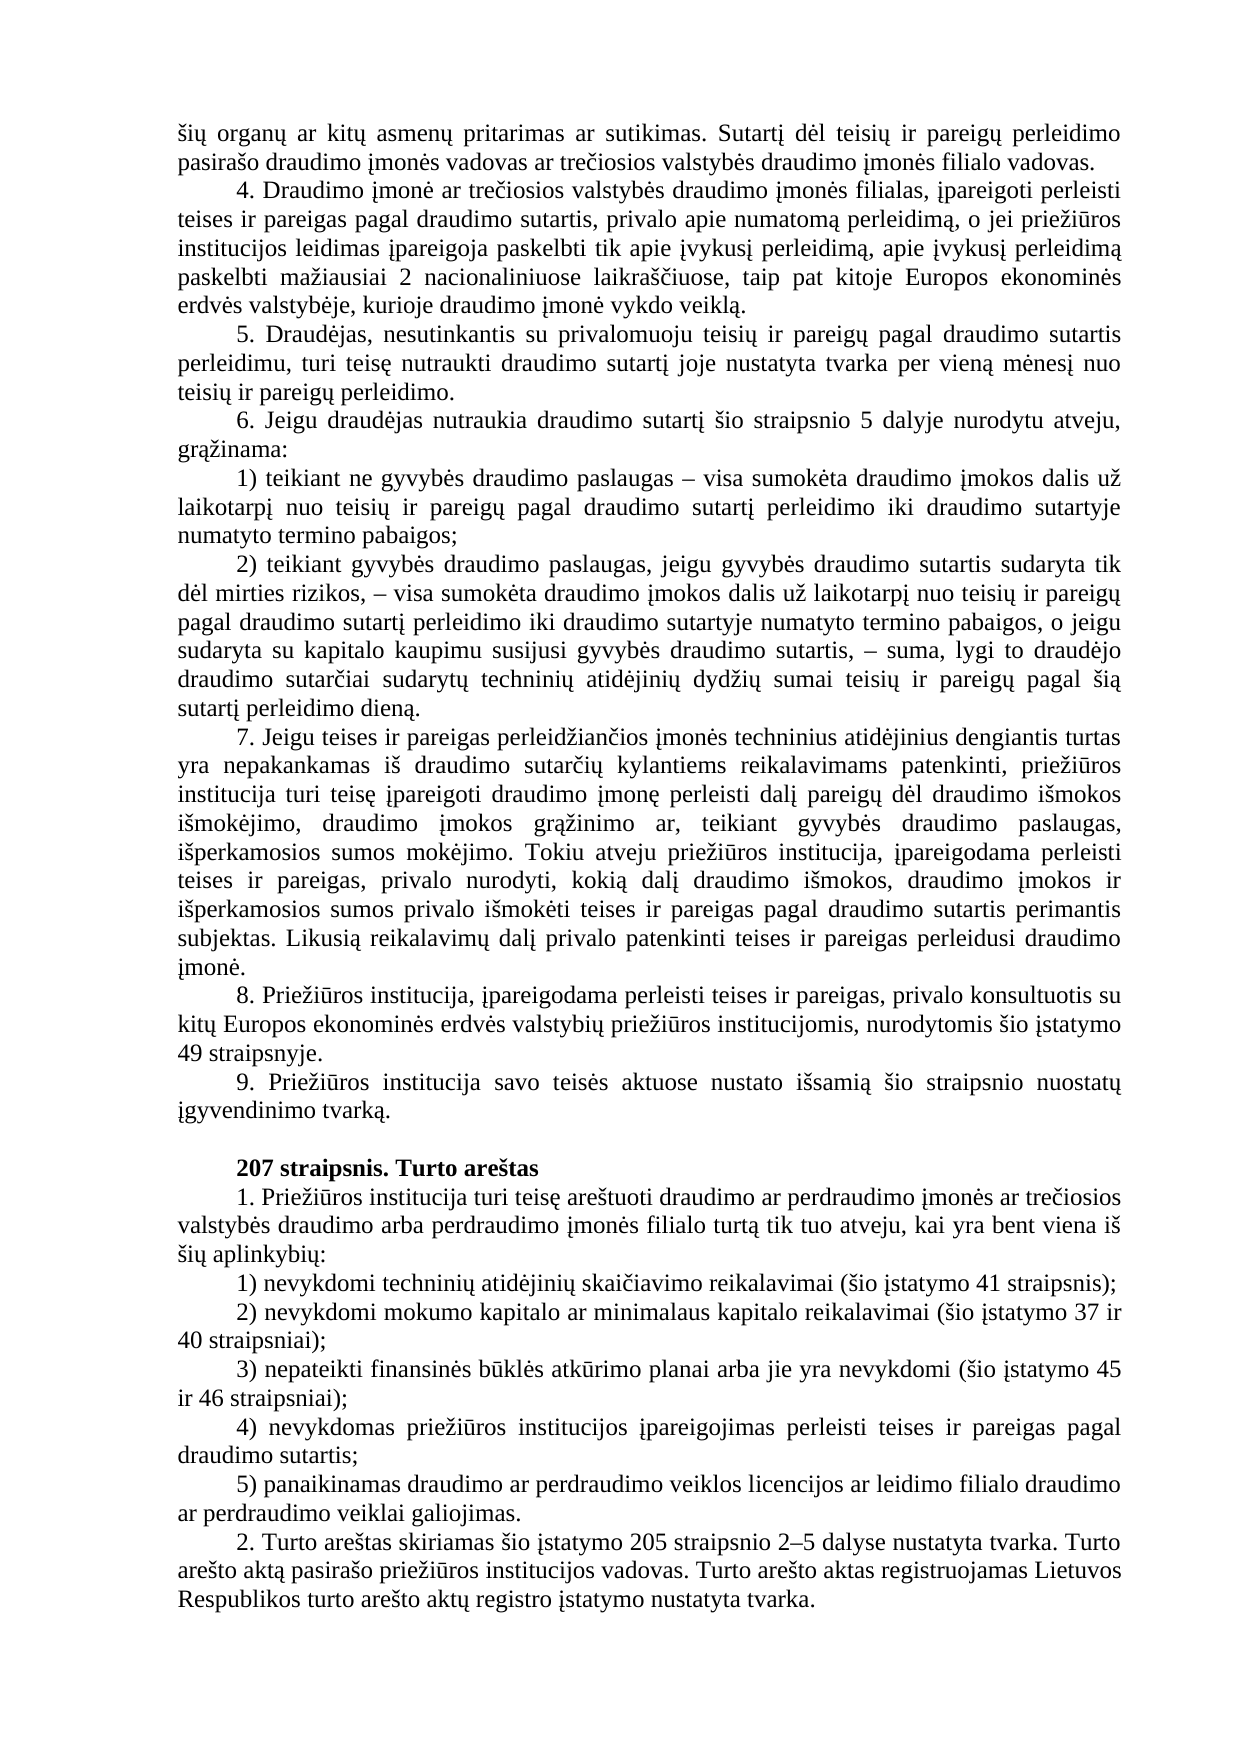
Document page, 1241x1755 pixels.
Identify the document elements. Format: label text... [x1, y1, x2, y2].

text 4. Draudimo įmonė ar trečiosios valstybės draudimo įmonės filialas, įpareigoti perleisti teises ir pareigas pagal draudimo sutartis, privalo apie numatomą perleidimą, o jei priežiūros institucijos leidimas įpareigoja paskelbti tik apie įvykusį perleidimą, apie įvykusį perleidimą paskelbti mažiausiai 2 nacionaliniuose laikraščiuose, taip pat kitoje Europos ekonominės erdvės valstybėje, kurioje draudimo įmonė vykdo veiklą. [177, 176, 1122, 319]
text 1. Priežiūros institucija turi teisę areštuoti draudimo ar perdraudimo įmonės ar trečiosios valstybės draudimo arba perdraudimo įmonės filialo turtą tik tuo atveju, kai yra bent viena iš šių aplinkybių: [177, 1182, 1122, 1268]
text 2) nevykdomi mokumo kapitalo ar minimalaus kapitalo reikalavimai (šio įstatymo 37 ir 40 straipsniai); [177, 1297, 1122, 1354]
text 5. Draudėjas, nesutinkantis su privalomuoju teisių ir pareigų pagal draudimo sutartis perleidimu, turi teisę nutraukti draudimo sutartį joje nustatyta tvarka per vieną mėnesį nuo teisių ir pareigų perleidimo. [177, 319, 1122, 406]
text 1) teikiant ne gyvybės draudimo paslaugas – visa sumokėta draudimo įmokos dalis už laikotarpį nuo teisių ir pareigų pagal draudimo sutartį perleidimo iki draudimo sutartyje numatyto termino pabaigos; [177, 463, 1122, 549]
text 207 straipsnis. Turto areštas [177, 1153, 1122, 1182]
text 3) nepateikti finansinės būklės atkūrimo planai arba jie yra nevykdomi (šio įstatymo 45 ir 46 straipsniai); [177, 1354, 1122, 1412]
text 2) teikiant gyvybės draudimo paslaugas, jeigu gyvybės draudimo sutartis sudaryta tik dėl mirties rizikos, – visa sumokėta draudimo įmokos dalis už laikotarpį nuo teisių ir pareigų pagal draudimo sutartį perleidimo iki draudimo sutartyje numatyto termino pabaigos, o jeigu sudaryta su kapitalo kaupimu susijusi gyvybės draudimo sutartis, – suma, lygi to draudėjo draudimo sutarčiai sudarytų techninių atidėjinių dydžių sumai teisių ir pareigų pagal šią sutartį perleidimo dieną. [177, 549, 1122, 722]
text 5) panaikinamas draudimo ar perdraudimo veiklos licencijos ar leidimo filialo draudimo ar perdraudimo veiklai galiojimas. [177, 1469, 1122, 1527]
text 6. Jeigu draudėjas nutraukia draudimo sutartį šio straipsnio 5 dalyje nurodytu atveju, grąžinama: [177, 406, 1122, 463]
text 1) nevykdomi techninių atidėjinių skaičiavimo reikalavimai (šio įstatymo 41 straipsnis); [177, 1268, 1122, 1297]
text 4) nevykdomas priežiūros institucijos įpareigojimas perleisti teises ir pareigas pagal draudimo sutartis; [177, 1412, 1122, 1469]
text 7. Jeigu teises ir pareigas perleidžiančios įmonės techninius atidėjinius dengiantis turtas yra nepakankamas iš draudimo sutarčių kylantiems reikalavimams patenkinti, priežiūros institucija turi teisę įpareigoti draudimo įmonę perleisti dalį pareigų dėl draudimo išmokos išmokėjimo, draudimo įmokos grąžinimo ar, teikiant gyvybės draudimo paslaugas, išperkamosios sumos mokėjimo. Tokiu atveju priežiūros institucija, įpareigodama perleisti teises ir pareigas, privalo nurodyti, kokią dalį draudimo išmokos, draudimo įmokos ir išperkamosios sumos privalo išmokėti teises ir pareigas pagal draudimo sutartis perimantis subjektas. Likusią reikalavimų dalį privalo patenkinti teises ir pareigas perleidusi draudimo įmonė. [177, 722, 1122, 981]
text 2. Turto areštas skiriamas šio įstatymo 205 straipsnio 2–5 dalyse nustatyta tvarka. Turto arešto aktą pasirašo priežiūros institucijos vadovas. Turto arešto aktas registruojamas Lietuvos Respublikos turto arešto aktų registro įstatymo nustatyta tvarka. [177, 1527, 1122, 1613]
text šių organų ar kitų asmenų pritarimas ar sutikimas. Sutartį dėl teisių ir pareigų perleidimo pasirašo draudimo įmonės vadovas ar trečiosios valstybės draudimo įmonės filialo vadovas. [177, 118, 1122, 176]
text 8. Priežiūros institucija, įpareigodama perleisti teises ir pareigas, privalo konsultuotis su kitų Europos ekonominės erdvės valstybių priežiūros institucijomis, nurodytomis šio įstatymo 49 straipsnyje. [177, 981, 1122, 1067]
text 9. Priežiūros institucija savo teisės aktuose nustato išsamią šio straipsnio nuostatų įgyvendinimo tvarką. [177, 1067, 1122, 1124]
